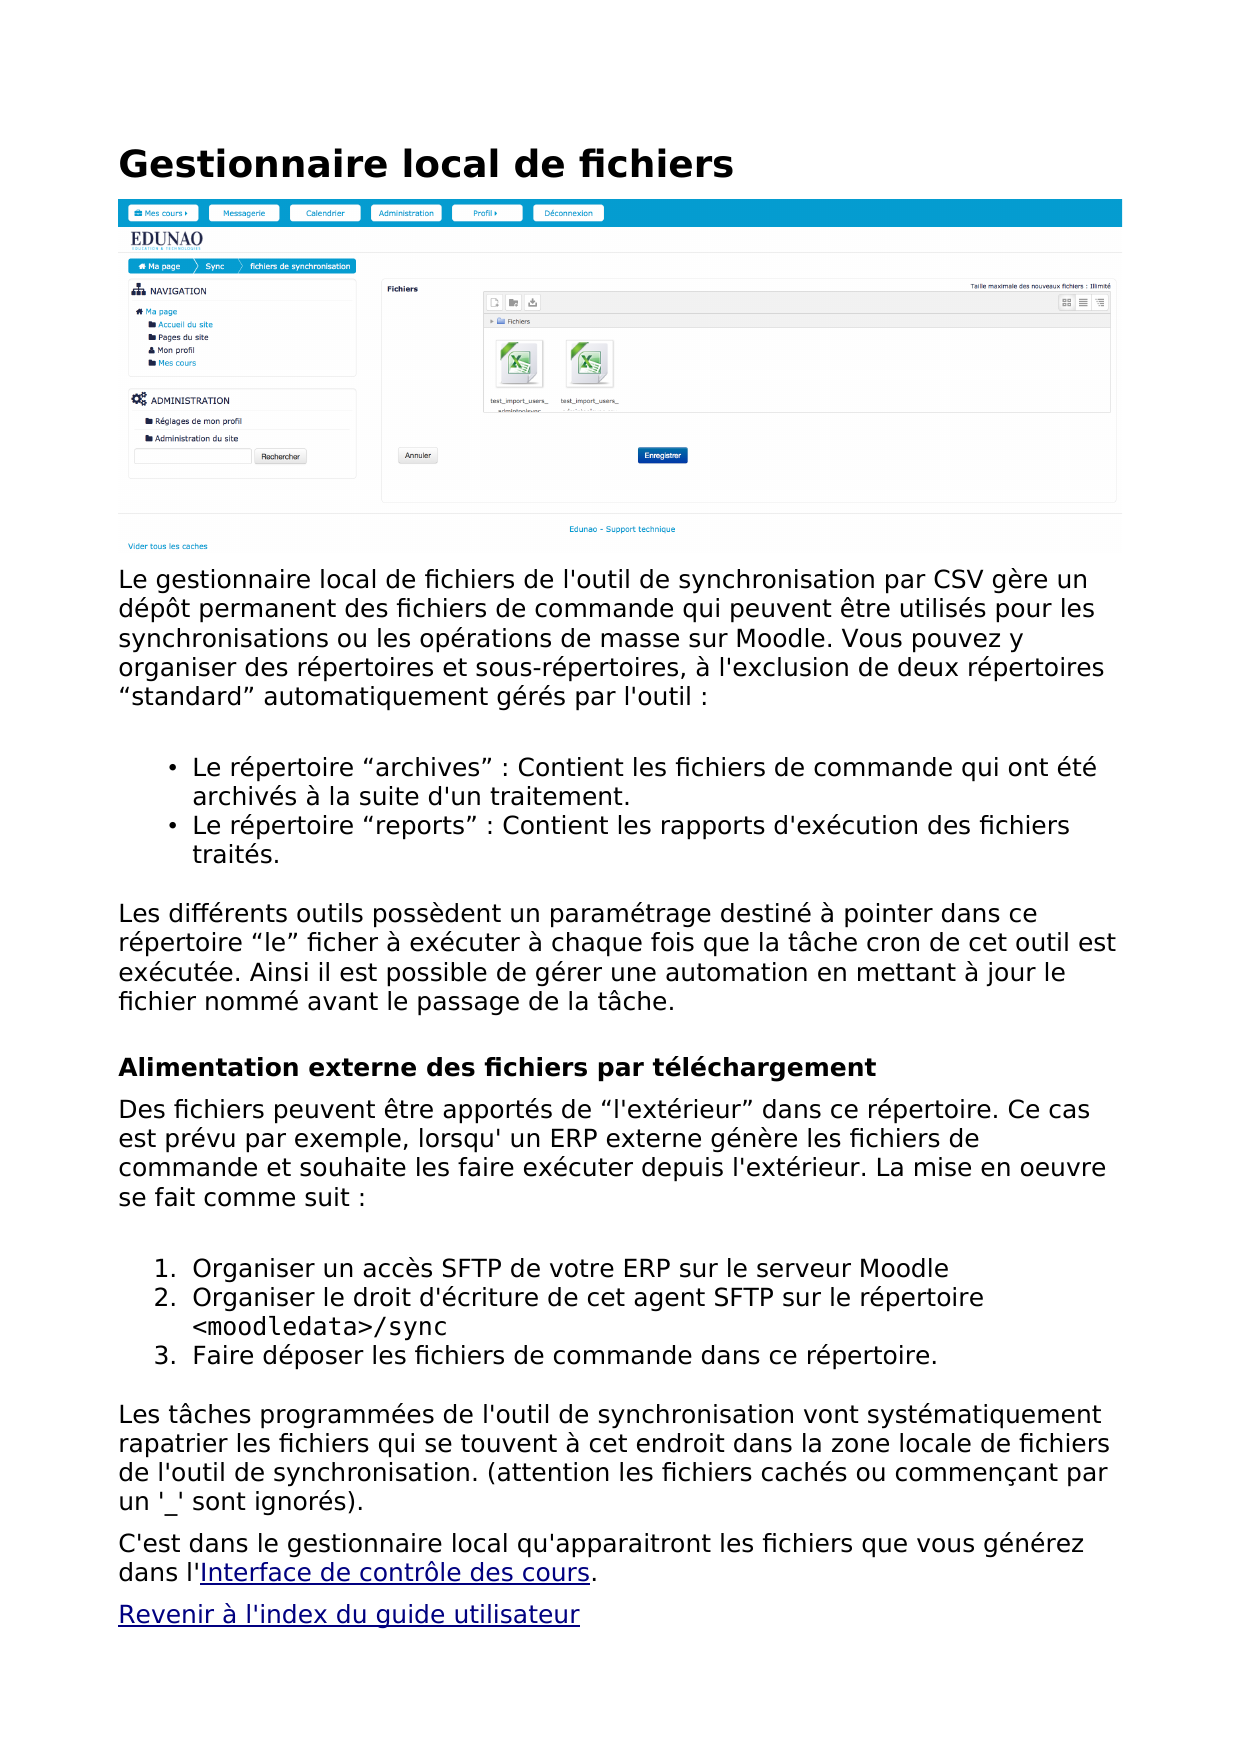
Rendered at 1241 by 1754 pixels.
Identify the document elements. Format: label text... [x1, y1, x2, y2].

text Les tâches programmées de l'outil de synchronisation vont systématiquement rapatrier les fichiers qui se touvent à cet endroit dans la zone locale de fichiers de l'outil de synchronisation. (attention les fichiers cachés ou commençant par un '_' sont ignorés). [118, 1400, 1122, 1517]
picture [453, 205, 522, 221]
subtitle Gestionnaire local de fichiers [118, 143, 1122, 187]
picture [129, 205, 198, 221]
picture [291, 205, 360, 221]
text Des fichiers peuvent être apportés de “l'extérieur” dans ce répertoire. Ce cas est prévu par exemple, lorsqu' un ERP externe génère les fichiers de commande et souhaite les faire exécuter depuis l'extérieur. La mise en oeuvre se fait comme suit : [118, 1095, 1122, 1212]
picture [210, 205, 279, 221]
text C'est dans le gestionnaire local qu'apparaitront les fichiers que vous générez dans l'Interface de contrôle des cours. [118, 1529, 1122, 1587]
text Les différents outils possèdent un paramétrage destiné à pointer dans ce répertoire “le” ficher à exécuter à chaque fois que la tâche cron de cet outil est exécutée. Ainsi il est possible de gérer une automation en mettant à jour le fichier nommé avant le passage de la tâche. [118, 899, 1122, 1016]
picture [372, 205, 441, 221]
list Le répertoire “archives” : Contient les fichiers de commande qui ont été archivés à la suite d'un traitement. [177, 753, 1122, 812]
text Revenir à l'index du guide utilisateur [118, 1600, 1122, 1629]
subtitle Alimentation externe des fichiers par téléchargement [118, 1053, 1122, 1083]
picture [118, 228, 1123, 553]
list Organiser un accès SFTP de votre ERP sur le serveur Moodle [177, 1254, 1122, 1283]
text Le gestionnaire local de fichiers de l'outil de synchronisation par CSV gère un dépôt permanent des fichiers de commande qui peuvent être utilisés pour les synchronisations ou les opérations de masse sur Moodle. Vous pouvez y organiser des répertoires et sous-répertoires, à l'exclusion de deux répertoires “standard” automatiquement gérés par l'outil : [118, 565, 1122, 711]
list Organiser le droit d'écriture de cet agent SFTP sur le répertoire <moodledata>/sync [177, 1283, 1122, 1341]
list Faire déposer les fichiers de commande dans ce répertoire. [177, 1341, 1122, 1371]
list Le répertoire “reports” : Contient les rapports d'exécution des fichiers traités. [177, 812, 1122, 870]
picture [534, 205, 603, 221]
